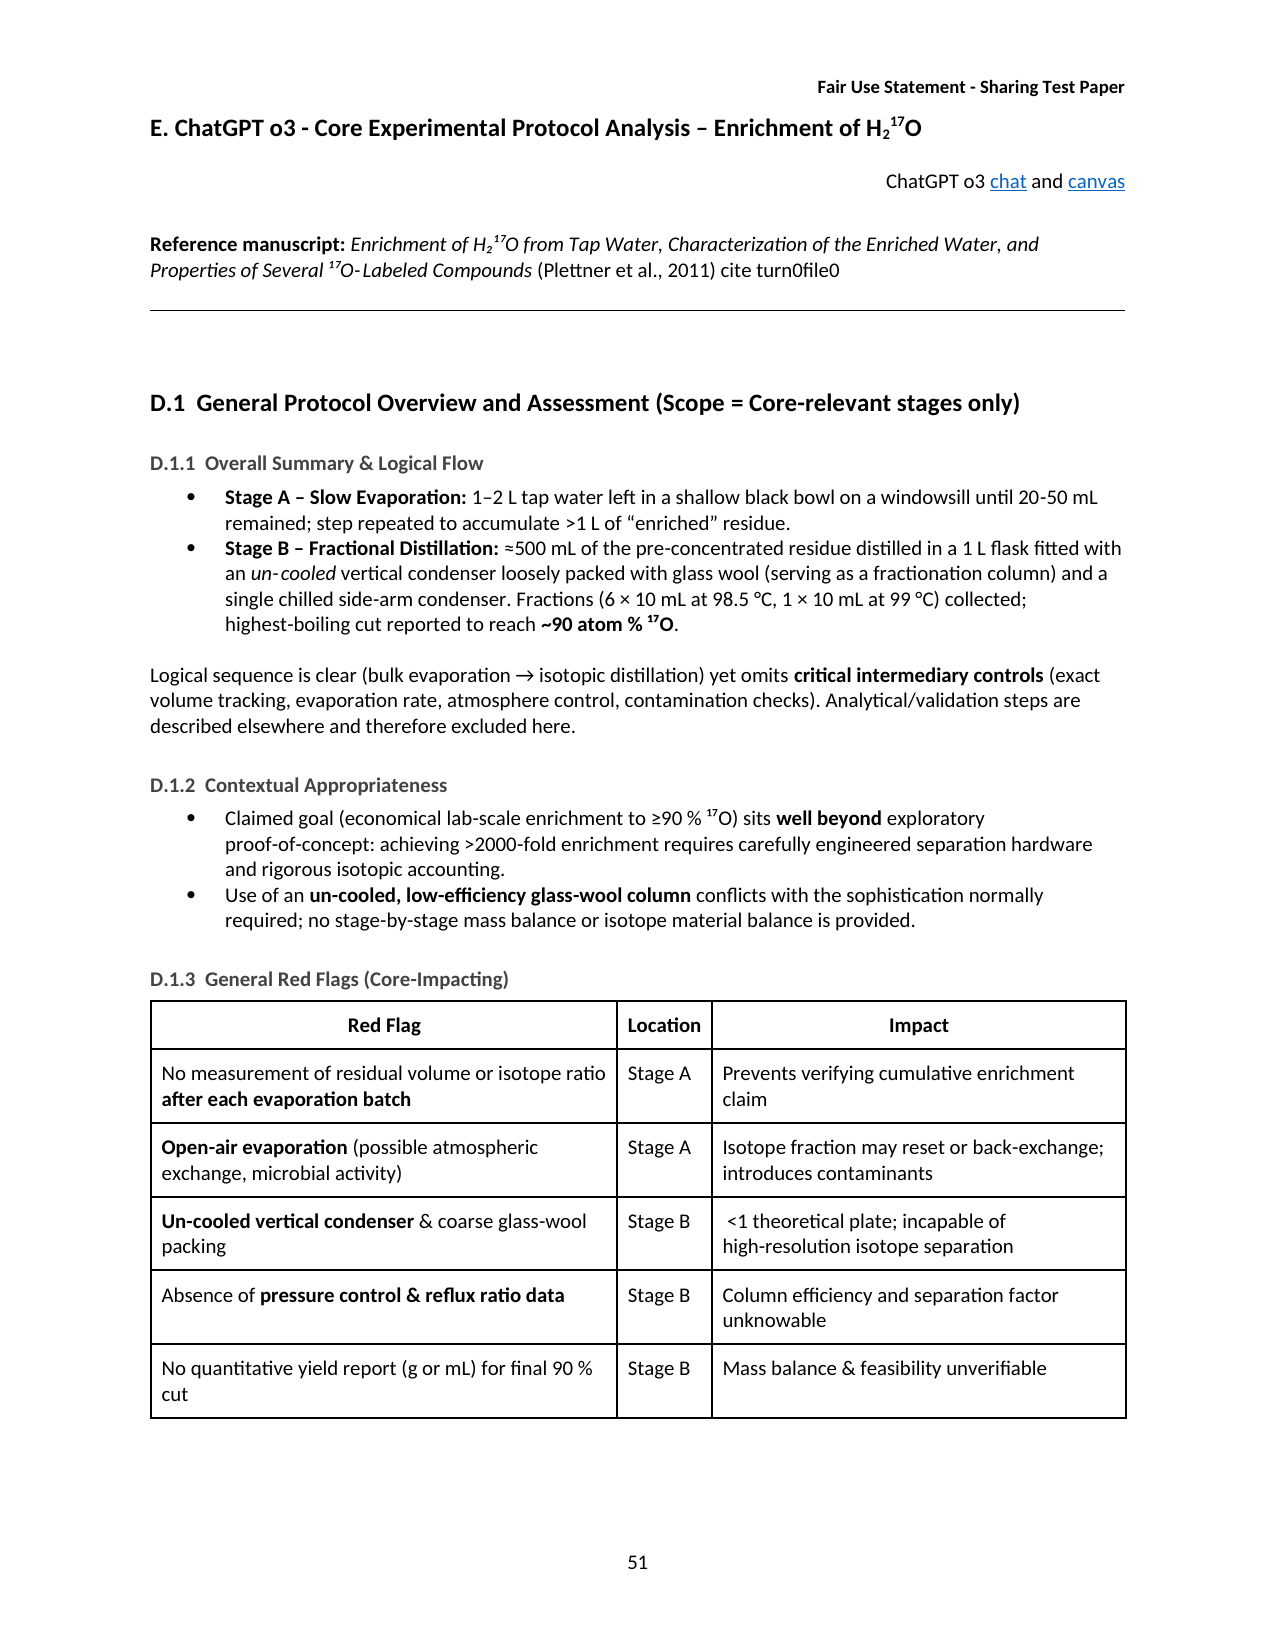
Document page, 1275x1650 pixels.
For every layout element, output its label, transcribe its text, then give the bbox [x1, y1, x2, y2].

table_cell Mass balance & feasibility unverifiable [713, 1345, 1125, 1417]
table_cell Stage A [618, 1050, 711, 1122]
list Stage A – Slow Evaporation: 1–2 L tap water left in a shallow black bowl on a windowsill until 20‑50 mL remained; step repeated to accumulate >1 L of “enriched” residue. [187, 484, 1125, 535]
text ChatGPT o3 chat and canvas [150, 168, 1125, 193]
table_cell No measurement of residual volume or isotope ratio after each evaporation batch [152, 1050, 616, 1122]
table_header Impact [713, 1002, 1125, 1048]
list Stage B – Fractional Distillation: ≈500 mL of the pre‑concentrated residue distilled in a 1 L flask fitted with an un‑cooled vertical condenser loosely packed with glass wool (serving as a fractionation column) and a single chilled side‑arm condenser. Fractions (6 × 10 mL at 98.5 °C, 1 × 10 mL at 99 °C) collected; highest‑boiling cut reported to reach ~90 atom % ¹⁷O. [187, 535, 1125, 637]
subtitle D.1.2 Contextual Appropriateness [150, 772, 1125, 797]
list Claimed goal (economical lab‑scale enrichment to ≥90 % ¹⁷O) sits well beyond exploratory proof‑of‑concept: achieving >2000‑fold enrichment requires carefully engineered separation hardware and rigorous isotopic accounting. [187, 806, 1125, 882]
table_cell Stage B [618, 1271, 711, 1343]
list Use of an un‑cooled, low‑efficiency glass‑wool column conflicts with the sophistication normally required; no stage‑by‑stage mass balance or isotope material balance is provided. [187, 882, 1125, 933]
subtitle D.1 General Protocol Overview and Assessment (Scope = Core‑relevant stages only) [150, 387, 1125, 417]
subtitle D.1.3 General Red Flags (Core‑Impacting) [150, 966, 1125, 991]
table_cell Un‑cooled vertical condenser & coarse glass‑wool packing [152, 1198, 616, 1269]
table_cell Stage A [618, 1124, 711, 1196]
table_cell Stage B [618, 1198, 711, 1269]
table_cell Absence of pressure control & reflux ratio data [152, 1271, 616, 1343]
table_header Location [618, 1002, 711, 1048]
table_cell Isotope fraction may reset or back‑exchange; introduces contaminants [713, 1124, 1125, 1196]
table_cell Open‑air evaporation (possible atmospheric exchange, microbial activity) [152, 1124, 616, 1196]
subtitle D.1.1 Overall Summary & Logical Flow [150, 451, 1125, 476]
table_header Red Flag [152, 1002, 616, 1048]
table_cell <1 theoretical plate; incapable of high‑resolution isotope separation [713, 1198, 1125, 1269]
subtitle ChatGPT o3 - Core Experimental Protocol Analysis – Enrichment of H217O [150, 112, 1125, 143]
table_cell No quantitative yield report (g or mL) for final 90 % cut [152, 1345, 616, 1417]
table_cell Column efficiency and separation factor unknowable [713, 1271, 1125, 1343]
text Reference manuscript: Enrichment of H₂¹⁷O from Tap Water, Characterization of the Enriched Water, and Properties of Several ¹⁷O‑Labeled Compounds (Plettner et al., 2011) cite turn0file0 [150, 231, 1125, 282]
text Logical sequence is clear (bulk evaporation → isotopic distillation) yet omits critical intermediary controls (exact volume tracking, evaporation rate, atmosphere control, contamination checks). Analytical/validation steps are described elsewhere and therefore excluded here. [150, 662, 1125, 738]
table_cell Prevents verifying cumulative enrichment claim [713, 1050, 1125, 1122]
table_cell Stage B [618, 1345, 711, 1417]
